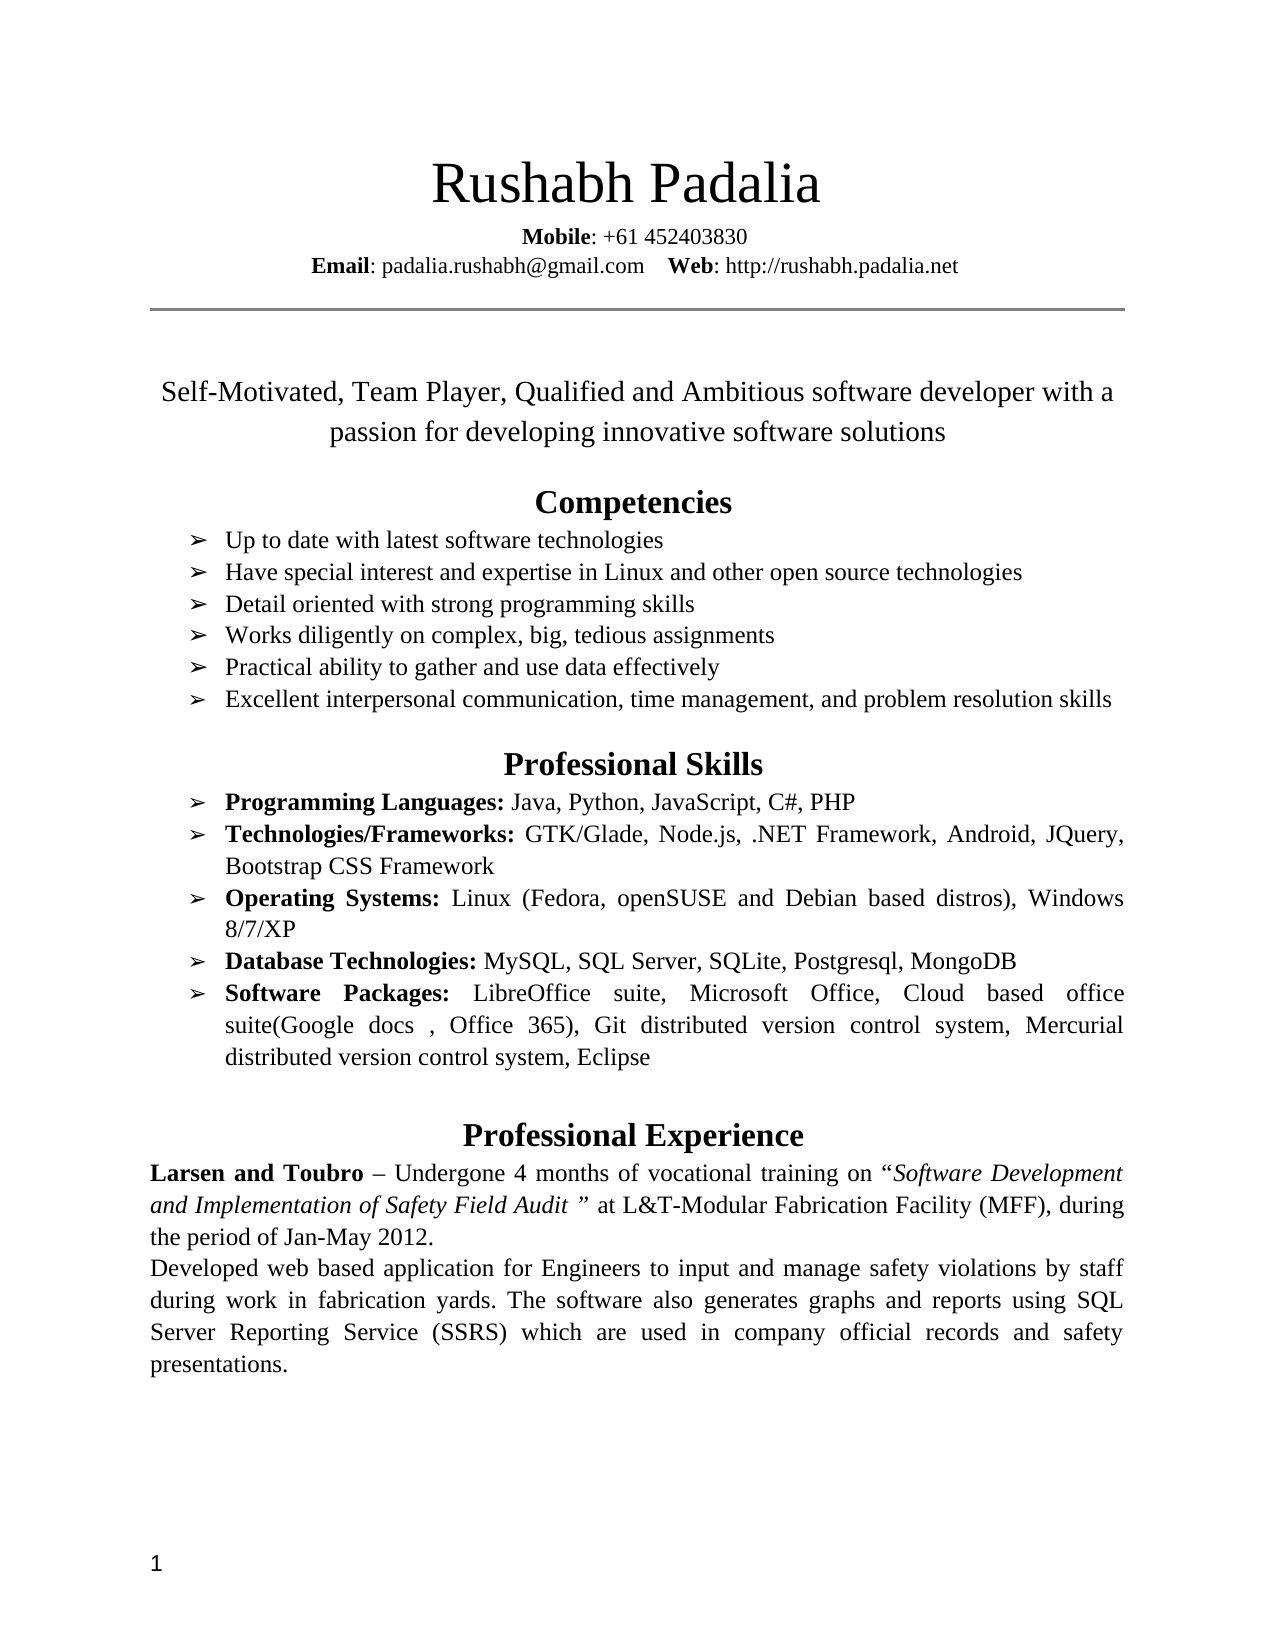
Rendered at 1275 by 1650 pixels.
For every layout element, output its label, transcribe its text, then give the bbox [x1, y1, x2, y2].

list Programming Languages: Java, Python, JavaScript, C#, PHP [187, 788, 1125, 816]
text Competencies [150, 484, 1125, 521]
list Have special interest and expertise in Linux and other open source technologies [187, 558, 1125, 586]
text Developed web based application for Engineers to input and manage safety violations by staff during work in fabrication yards. The software also generates graphs and reports using SQL Server Reporting Service (SSRS) which are used in company official records and safety presentations. [150, 1254, 1125, 1377]
text Rushabh Padalia [150, 150, 1125, 214]
text Mobile: +61 452403830 [150, 224, 1125, 250]
list Operating Systems: Linux (Fedora, openSUSE and Debian based distros), Windows 8/7/XP [187, 884, 1125, 943]
list Works diligently on complex, big, tedious assignments [187, 622, 1125, 649]
text Larsen and Toubro – Undergone 4 months of vocational training on “Software Development and Implementation of Safety Field Audit ” at L&T-Modular Fabrication Facility (MFF), during the period of Jan-May 2012. [150, 1159, 1125, 1250]
text Professional Skills [150, 746, 1125, 783]
list Detail oriented with strong programming skills [187, 590, 1125, 617]
list Up to date with latest software technologies [187, 526, 1125, 554]
text Professional Experience [150, 1117, 1125, 1154]
list Software Packages: LibreOffice suite, Microsoft Office, Cloud based office suite(Google docs , Office 365), Git distributed version control system, Mercurial distributed version control system, Eclipse [187, 979, 1125, 1070]
list Excellent interpersonal communication, time management, and problem resolution skills [187, 685, 1125, 713]
text Self-Motivated, Team Player, Qualified and Ambitious software developer with a passion for developing innovative software solutions [150, 375, 1125, 447]
text Email: padalia.rushabh@gmail.com Web: http://rushabh.padalia.net [150, 253, 1125, 279]
list Technologies/Frameworks: GTK/Glade, Node.js, .NET Framework, Android, JQuery, Bootstrap CSS Framework [187, 820, 1125, 880]
list Practical ability to gather and use data effectively [187, 653, 1125, 681]
list Database Technologies: MySQL, SQL Server, SQLite, Postgresql, MongoDB [187, 947, 1125, 975]
